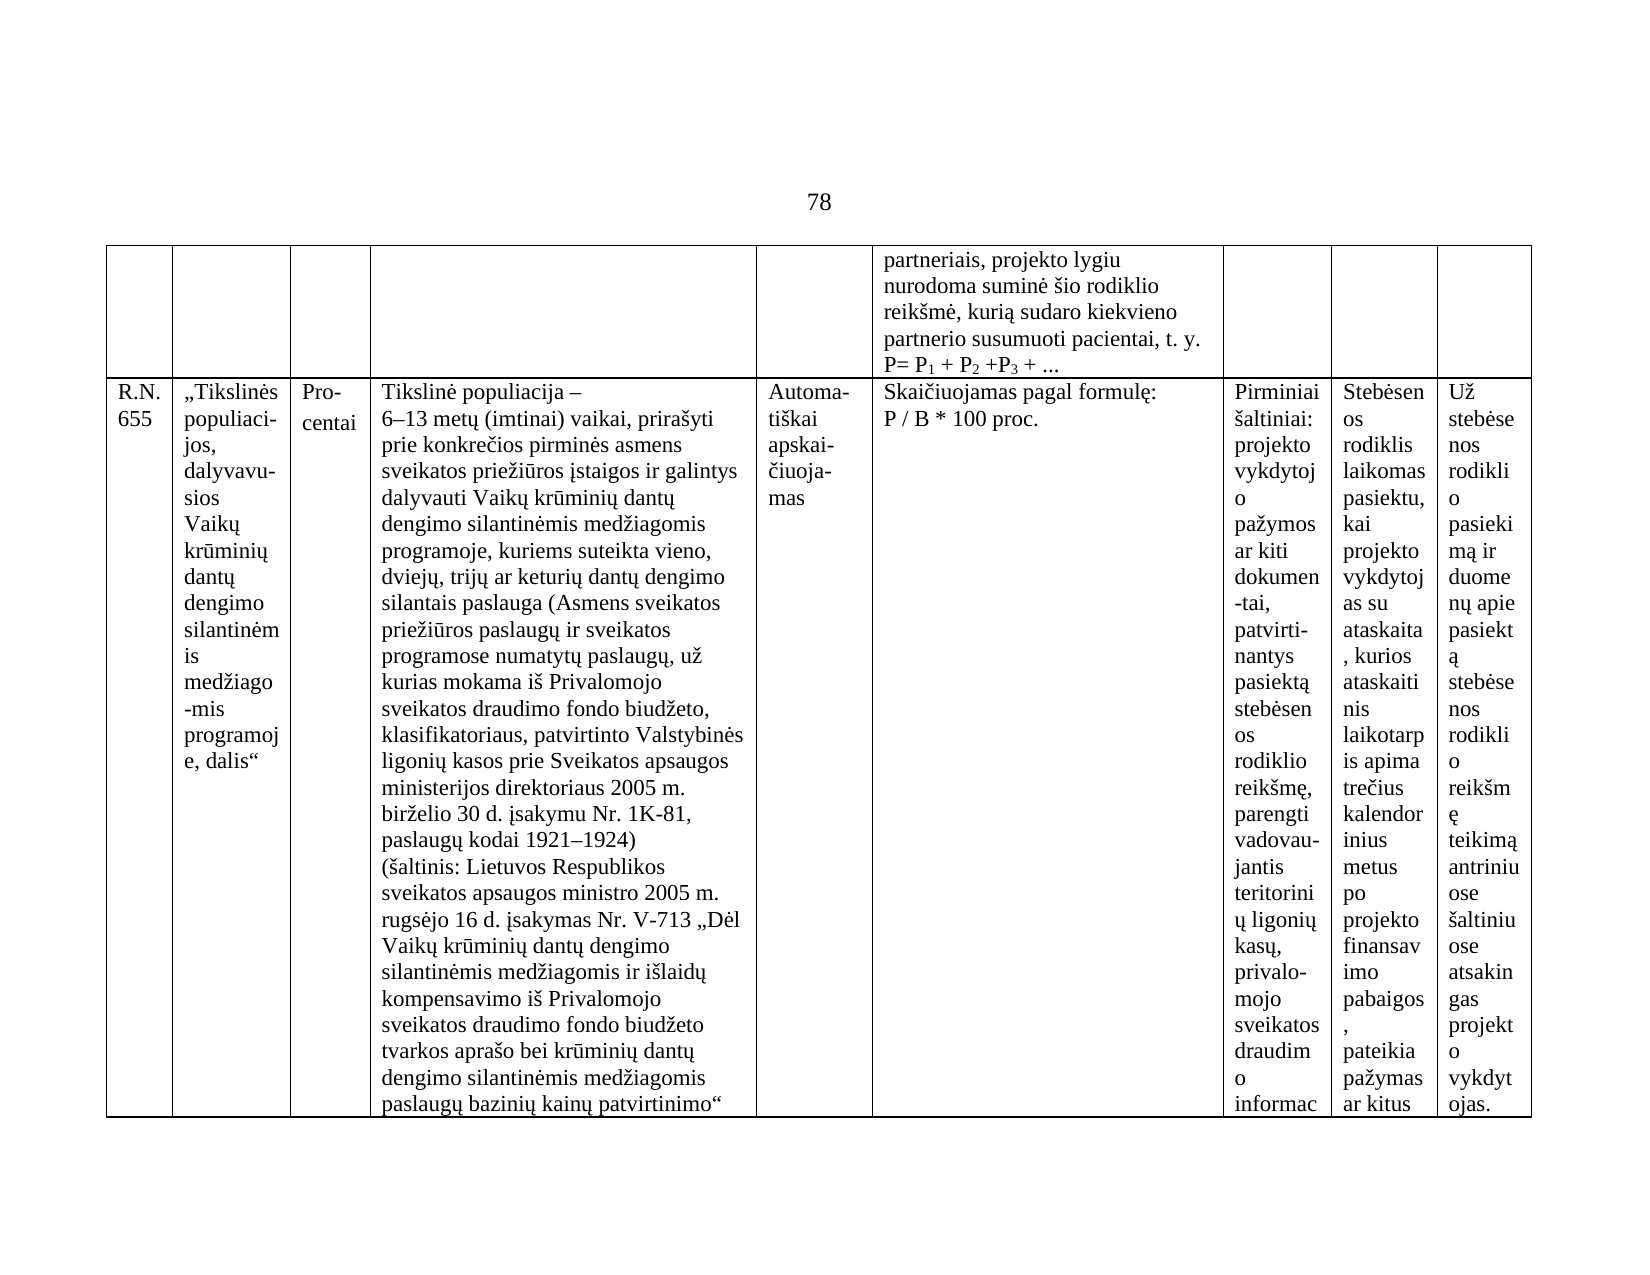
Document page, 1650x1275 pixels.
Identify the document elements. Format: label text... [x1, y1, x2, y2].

table_cell Stebėsenos rodiklis laikomas pasiektu, kai projekto vykdytojas su ataskaita, kurios ataskaitinis laikotarpis apima trečius kalendorinius metus po projekto finansavimo pabaigos, pateikia pažymas ar kitus [1332, 379, 1437, 1116]
table_cell Pro-centai [291, 379, 370, 1116]
table_cell Skaičiuojamas pagal formulę: P / B * 100 proc. [873, 379, 1223, 1116]
table_cell [757, 246, 872, 377]
table_cell Pirminiai šaltiniai: projekto vykdytojo pažymos ar kiti dokumen-tai, patvirti-nantys pasiektą stebėsenos rodiklio reikšmę, parengti vadovau-jantis teritorinių ligonių kasų, privalo-mojo sveikatos draudimo informac [1224, 379, 1331, 1116]
table_cell [1224, 246, 1331, 377]
table_cell partneriais, projekto lygiu nurodoma suminė šio rodiklio reikšmė, kurią sudaro kiekvieno partnerio susumuoti pacientai, t. y. P= P1 + P2 +P3 + ... [873, 246, 1223, 377]
table_cell R.N.655 [107, 379, 172, 1116]
table_cell [173, 246, 290, 377]
table_cell [1438, 246, 1531, 377]
table_cell [291, 246, 370, 377]
table_cell Tikslinė populiacija – 6–13 metų (imtinai) vaikai, prirašyti prie konkrečios pirminės asmens sveikatos priežiūros įstaigos ir galintys dalyvauti Vaikų krūminių dantų dengimo silantinėmis medžiagomis programoje, kuriems suteikta vieno, dviejų, trijų ar keturių dantų dengimo silantais paslauga (Asmens sveikatos priežiūros paslaugų ir sveikatos programose numatytų paslaugų, už kurias mokama iš Privalomojo sveikatos draudimo fondo biudžeto, klasifikatoriaus, patvirtinto Valstybinės ligonių kasos prie Sveikatos apsaugos ministerijos direktoriaus 2005 m. birželio 30 d. įsakymu Nr. 1K-81, paslaugų kodai 1921–1924) (šaltinis: Lietuvos Respublikos sveikatos apsaugos ministro 2005 m. rugsėjo 16 d. įsakymas Nr. V-713 „Dėl Vaikų krūminių dantų dengimo silantinėmis medžiagomis ir išlaidų kompensavimo iš Privalomojo sveikatos draudimo fondo biudžeto tvarkos aprašo bei krūminių dantų dengimo silantinėmis medžiagomis paslaugų bazinių kainų patvirtinimo“ [371, 379, 756, 1116]
table_cell Automa-tiškai apskai-čiuoja-mas [757, 379, 872, 1116]
table_cell „Tikslinės populiaci-jos, dalyvavu-sios Vaikų krūminių dantų dengimo silantinėmis medžiago-mis programoje, dalis“ [173, 379, 290, 1116]
table_cell Už stebėsenos rodiklio pasiekimą ir duomenų apie pasiektą stebėsenos rodiklio reikšmę teikimą antriniuose šaltiniuose atsakingas projekto vykdytojas. [1438, 379, 1531, 1116]
table_cell [1332, 246, 1437, 377]
table_cell [107, 246, 172, 377]
table_cell [371, 246, 756, 377]
